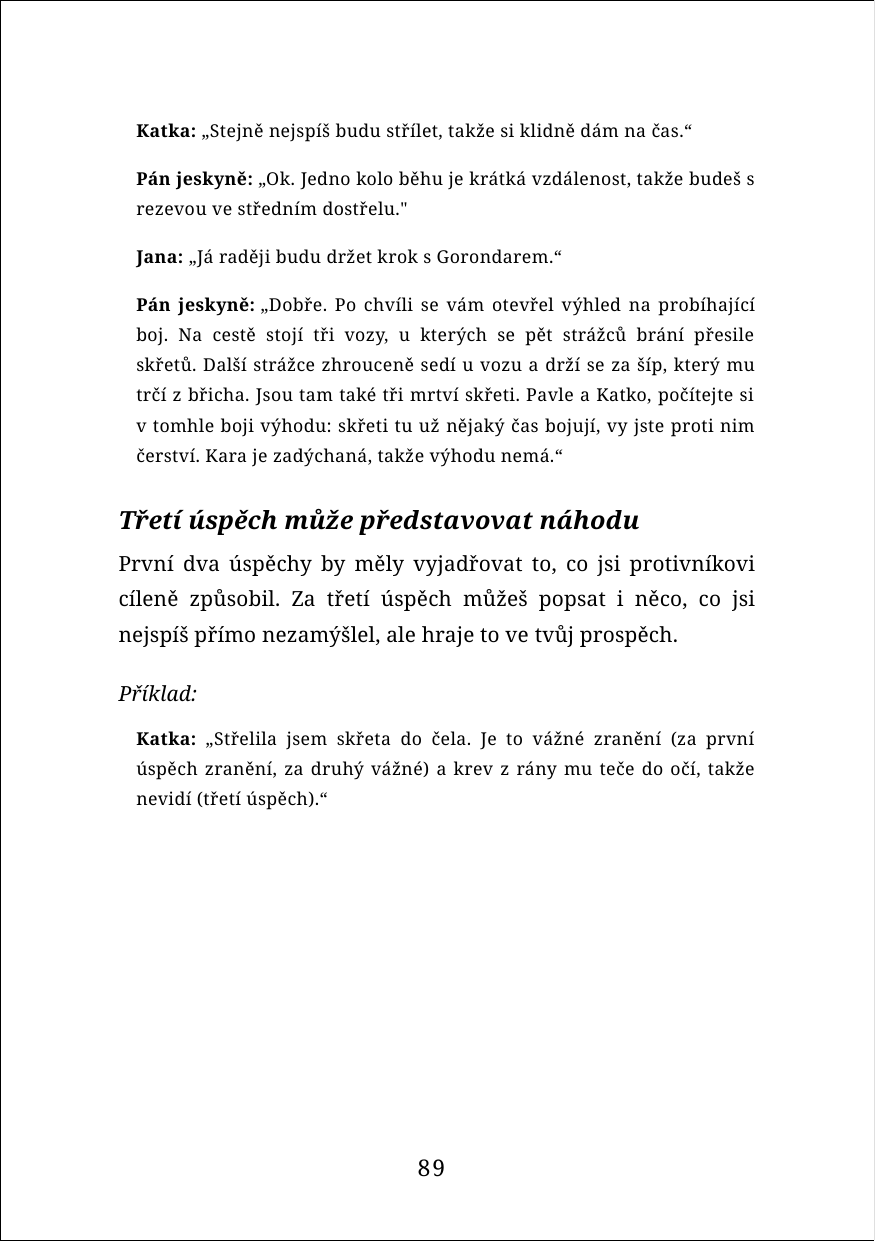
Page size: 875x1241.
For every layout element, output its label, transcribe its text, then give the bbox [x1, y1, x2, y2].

text Pán jeskyně: „Dobře. Po chvíli se vám otevřel výhled na probíhající boj. Na cestě stojí tři vozy, u kterých se pět strážců brání přesile skřetů. Další strážce zhrouceně sedí u vozu a drží se za šíp, který mu trčí z břicha. Jsou tam také tři mrtví skřeti. Pavle a Katko, počítejte si v tomhle boji výhodu: skřeti tu už nějaký čas bojují, vy jste proti nim čerství. Kara je zadýchaná, takže výhodu nemá.“ [136, 292, 756, 467]
text Pán jeskyně: „Ok. Jedno kolo běhu je krátká vzdálenost, takže budeš s rezevou ve středním dostřelu." [136, 166, 756, 221]
subtitle Třetí úspěch může představovat náhodu [118, 503, 756, 537]
text První dva úspěchy by měly vyjadřovat to, co jsi protivníkovi cíleně způsobil. Za třetí úspěch můžeš popsat i něco, co jsi nejspíš přímo nezamýšlel, ale hraje to ve tvůj prospěch. [118, 549, 756, 648]
text Příklad: [118, 679, 756, 707]
text Katka: „Stejně nejspíš budu střílet, takže si klidně dám na čas.“ [136, 118, 756, 142]
text Katka: „Střelila jsem skřeta do čela. Je to vážné zranění (za první úspěch zranění, za druhý vážné) a krev z rány mu teče do očí, takže nevidí (třetí úspěch).“ [136, 726, 756, 811]
text Jana: „Já raději budu držet krok s Gorondarem.“ [136, 244, 756, 268]
